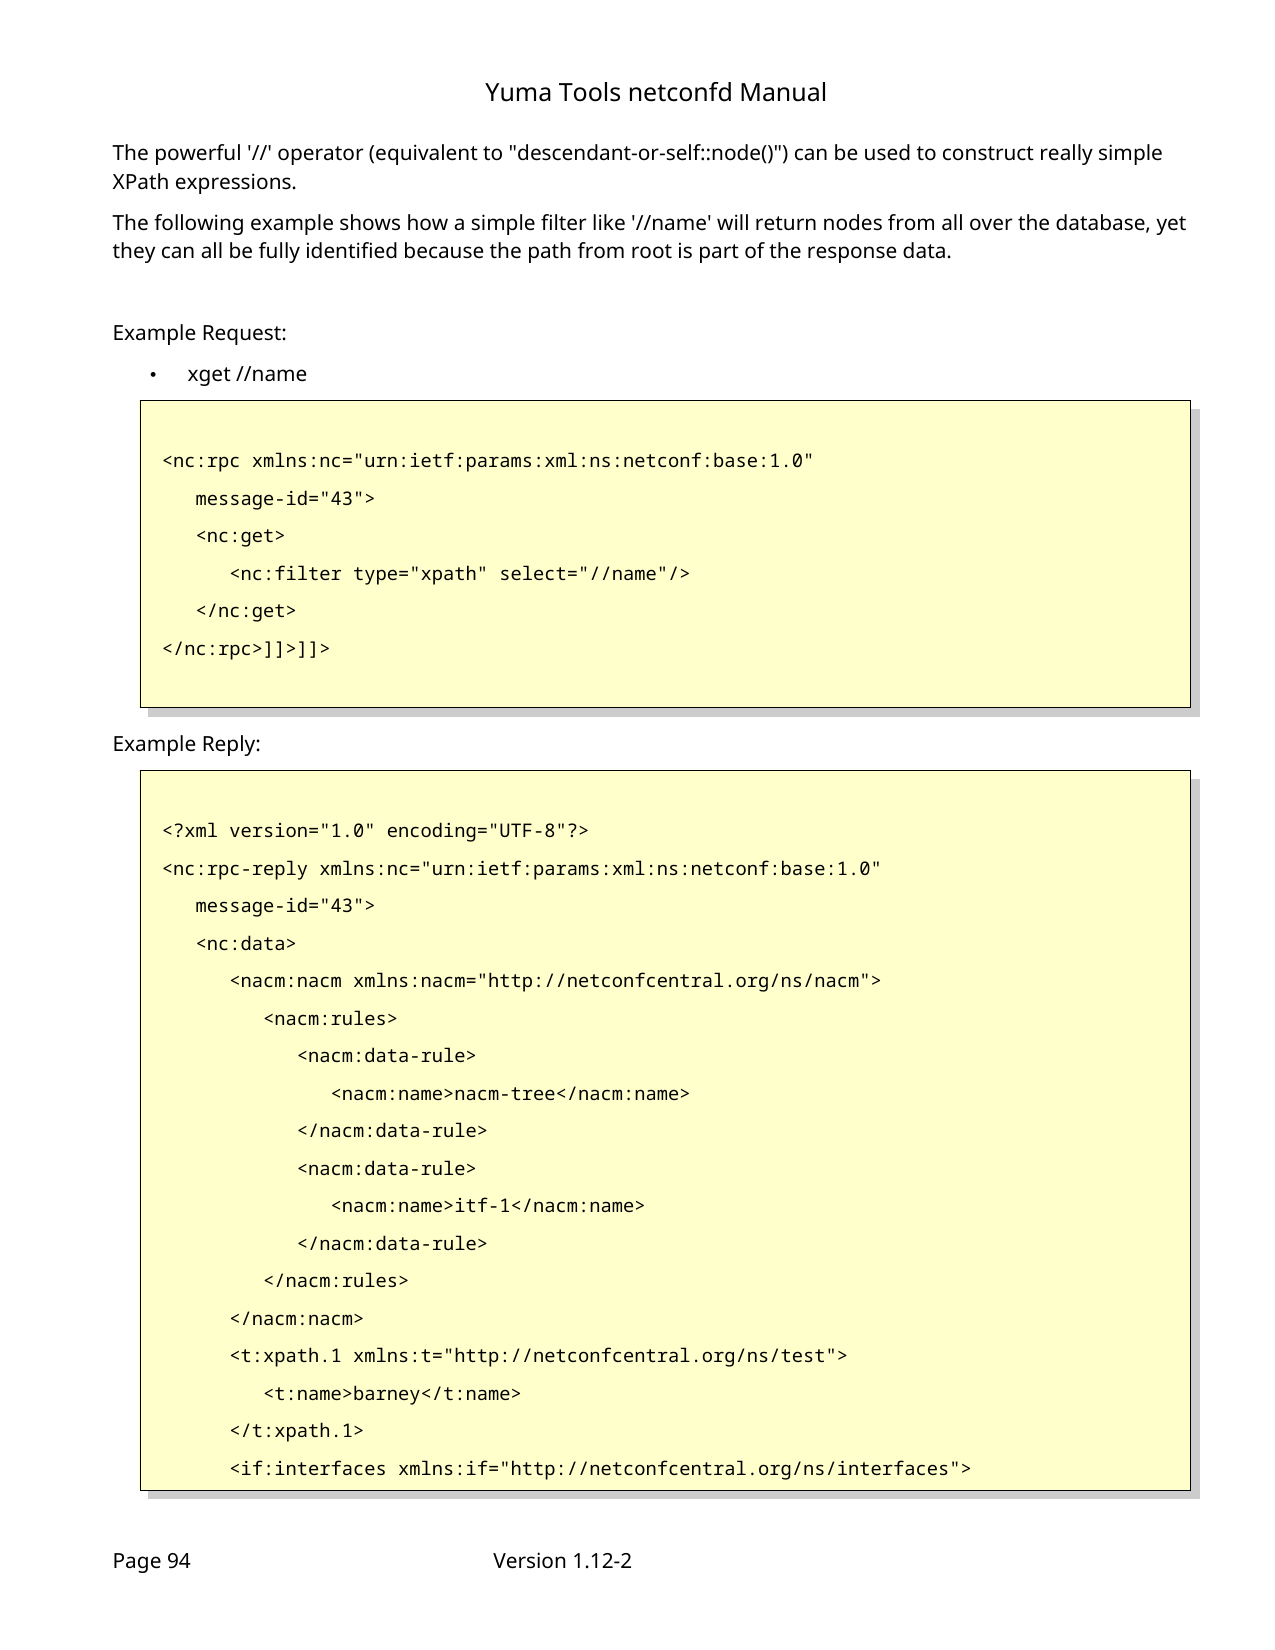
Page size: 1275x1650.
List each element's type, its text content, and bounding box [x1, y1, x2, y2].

text <nacm:nacm xmlns:nacm="http://netconfcentral.org/ns/nacm"> [141, 957, 1190, 993]
text <if:interfaces xmlns:if="http://netconfcentral.org/ns/interfaces"> [141, 1445, 1190, 1490]
text <nacm:name>nacm-tree</nacm:name> [141, 1070, 1190, 1106]
text <nacm:data-rule> [141, 1032, 1190, 1068]
list xget //name [150, 359, 1200, 388]
text </nc:rpc>]]>]]> [141, 625, 1190, 661]
text The powerful '//' operator (equivalent to "descendant-or-self::node()") can be used to construct really simple XPath expressions. [112, 138, 1200, 195]
text </t:xpath.1> [141, 1407, 1190, 1443]
text <nacm:data-rule> [141, 1145, 1190, 1181]
text Example Reply: [112, 729, 1200, 757]
text The following example shows how a simple filter like '//name' will return nodes from all over the database, yet they can all be fully identified because the path from root is part of the response data. [112, 208, 1200, 265]
text </nacm:rules> [141, 1257, 1190, 1293]
text <nacm:name>itf-1</nacm:name> [141, 1182, 1190, 1218]
text </nacm:data-rule> [141, 1220, 1190, 1256]
text <nc:data> [141, 920, 1190, 956]
text Example Request: [112, 318, 1200, 347]
text </nc:get> [141, 588, 1190, 623]
text <t:xpath.1 xmlns:t="http://netconfcentral.org/ns/test"> [141, 1332, 1190, 1368]
text message-id="43"> [141, 475, 1190, 511]
text <nc:filter type="xpath" select="//name"/> [141, 550, 1190, 586]
text <nacm:rules> [141, 995, 1190, 1031]
text <nc:get> [141, 513, 1190, 548]
text <?xml version="1.0" encoding="UTF-8"?> [141, 807, 1190, 843]
text message-id="43"> [141, 882, 1190, 918]
text <t:name>barney</t:name> [141, 1370, 1190, 1406]
text <nc:rpc xmlns:nc="urn:ietf:params:xml:ns:netconf:base:1.0" [141, 438, 1190, 473]
text </nacm:data-rule> [141, 1107, 1190, 1143]
text <nc:rpc-reply xmlns:nc="urn:ietf:params:xml:ns:netconf:base:1.0" [141, 845, 1190, 881]
text </nacm:nacm> [141, 1295, 1190, 1331]
